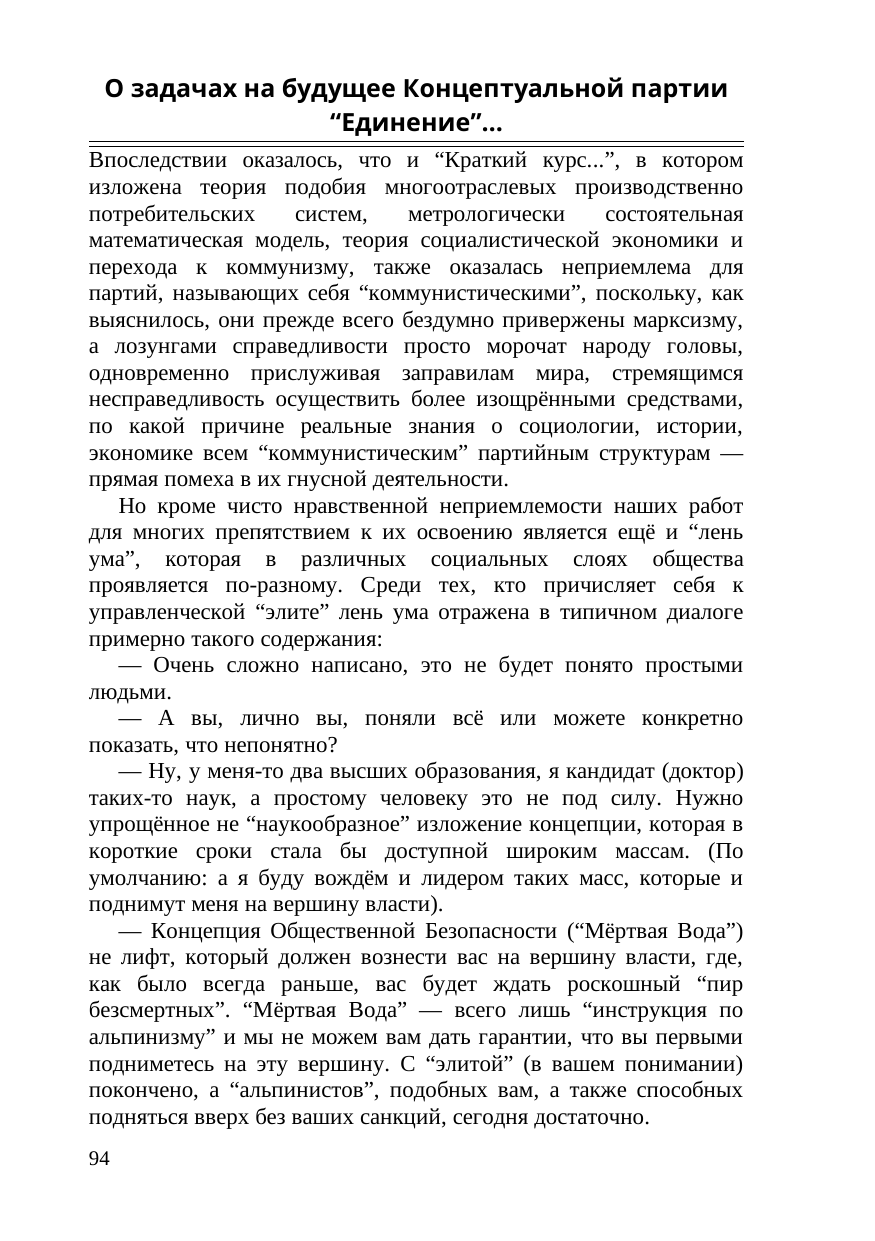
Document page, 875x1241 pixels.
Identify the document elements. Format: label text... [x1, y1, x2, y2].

text Впоследствии оказалось, что и “Краткий курс...”, в котором изложена теория подобия многоотраслевых производственно потребительских систем, метрологически состоятельная математическая модель, теория социалистической экономики и перехода к коммунизму, также оказалась неприемлема для партий, называющих себя “коммунистическими”, поскольку, как выяснилось, они прежде всего бездумно привержены марксизму, а лозунгами справедливости просто морочат народу головы, одновременно прислуживая заправилам мира, стремящимся несправедливость осуществить более изощрёнными средствами, по какой причине реальные знания о социологии, истории, экономике всем “коммунистическим” партийным структурам — прямая помеха в их гнусной деятельности. [89, 147, 744, 492]
text — А вы, лично вы, поняли всё или можете конкретно показать, что непонятно? [89, 704, 744, 757]
text — Ну, у меня-то два высших образования, я кандидат (доктор) таких-то наук, а простому человеку это не под силу. Нужно упрощённое не “наукообразное” изложение концепции, которая в короткие сроки стала бы доступной широким массам. (По умолчанию: а я буду вождём и лидером таких масс, которые и поднимут меня на вершину власти). [89, 757, 744, 917]
text — Очень сложно написано, это не будет понято простыми людьми. [89, 651, 744, 704]
text Но кроме чисто нравственной неприемлемости наших работ для многих препятствием к их освоению является ещё и “лень ума”, которая в различных социальных слоях общества проявляется по-разному. Среди тех, кто причисляет себя к управленческой “элите” лень ума отражена в типичном диалоге примерно такого содержания: [89, 492, 744, 651]
text — Концепция Общественной Безопасности (“Мёртвая Вода”) не лифт, который должен вознести вас на вершину власти, где, как было всегда раньше, вас будет ждать роскошный “пир безсмертных”. “Мёртвая Вода” — всего лишь “инструкция по альпинизму” и мы не можем вам дать гарантии, что вы первыми подниметесь на эту вершину. С “элитой” (в вашем понимании) покончено, а “альпинистов”, подобных вам, а также способных подняться вверх без ваших санкций, сегодня достаточно. [89, 917, 744, 1129]
